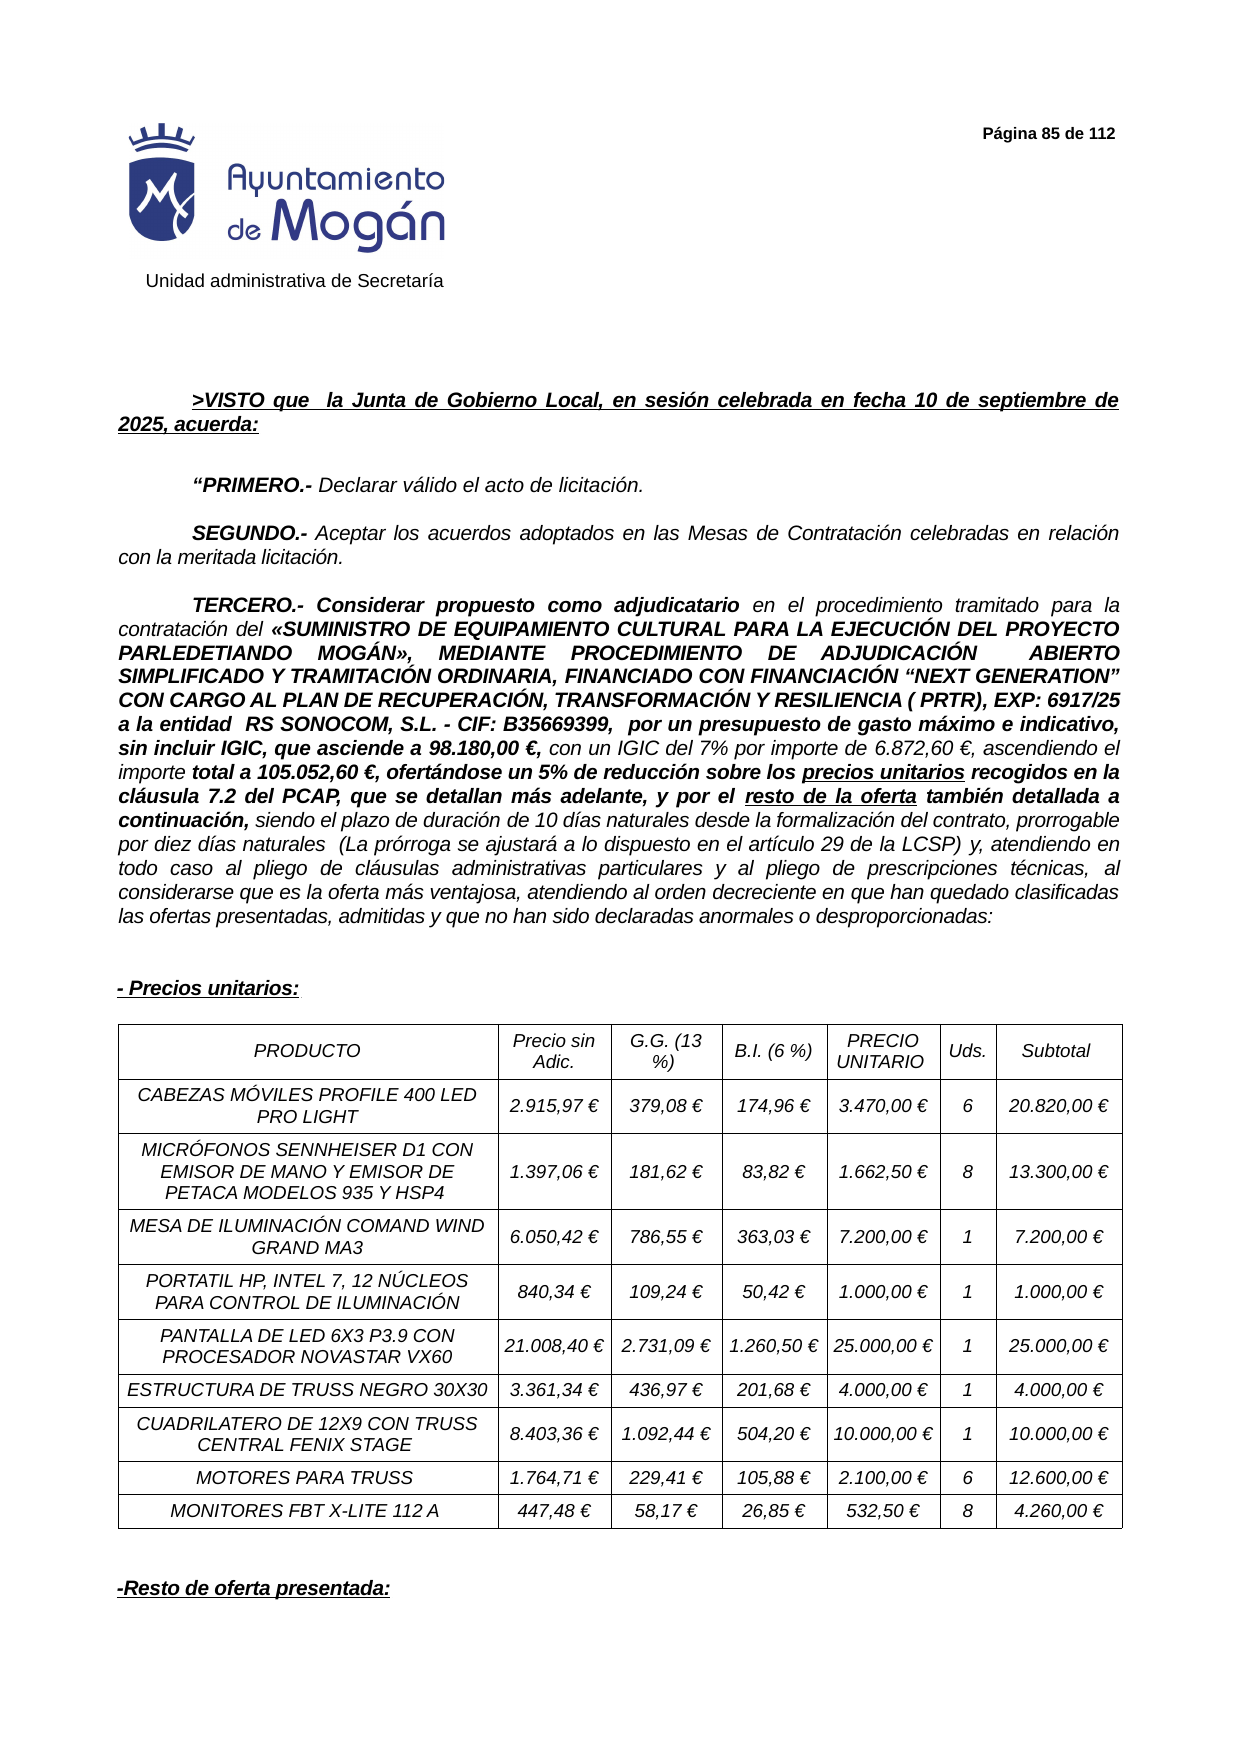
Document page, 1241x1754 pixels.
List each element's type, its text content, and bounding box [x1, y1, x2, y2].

table_cell ESTRUCTURA DE TRUSS NEGRO 30X30 [119, 1375, 498, 1407]
text >VISTO que la Junta de Gobierno Local, en sesión celebrada en fecha 10 de septiembre de 2025, acuerda: [118, 388, 1122, 436]
table_cell 1.260,50 € [723, 1320, 827, 1373]
table_header Uds. [941, 1025, 996, 1078]
table_cell 4.000,00 € [997, 1375, 1122, 1407]
table_cell 13.300,00 € [997, 1134, 1122, 1209]
table_cell 20.820,00 € [997, 1080, 1122, 1133]
table_cell 8 [941, 1134, 996, 1209]
table_cell MICRÓFONOS SENNHEISER D1 CON EMISOR DE MANO Y EMISOR DE PETACA MODELOS 935 Y HSP4 [119, 1134, 498, 1209]
text -Resto de oferta presentada: [117, 1576, 1122, 1599]
table_cell 363,03 € [723, 1210, 827, 1264]
table_cell 7.200,00 € [828, 1210, 940, 1264]
table_cell 1 [941, 1375, 996, 1407]
table_cell 504,20 € [723, 1408, 827, 1461]
table_cell 105,88 € [723, 1462, 827, 1494]
table_header PRODUCTO [119, 1025, 498, 1078]
table_cell 109,24 € [612, 1265, 722, 1319]
table_cell 532,50 € [828, 1495, 940, 1527]
table_cell 4.000,00 € [828, 1375, 940, 1407]
picture [128, 123, 445, 259]
table_cell 1.764,71 € [499, 1462, 611, 1494]
table_cell 1.662,50 € [828, 1134, 940, 1209]
table_cell 25.000,00 € [828, 1320, 940, 1373]
text “PRIMERO.- Declarar válido el acto de licitación. [118, 473, 1122, 497]
table_cell CABEZAS MÓVILES PROFILE 400 LED PRO LIGHT [119, 1080, 498, 1133]
table_cell CUADRILATERO DE 12X9 CON TRUSS CENTRAL FENIX STAGE [119, 1408, 498, 1461]
table_header Precio sin Adic. [499, 1025, 611, 1078]
text - Precios unitarios: [117, 976, 1122, 1000]
table_cell 2.731,09 € [612, 1320, 722, 1373]
table_cell 21.008,40 € [499, 1320, 611, 1373]
table_cell 10.000,00 € [997, 1408, 1122, 1461]
table_cell 3.470,00 € [828, 1080, 940, 1133]
table_cell 1 [941, 1210, 996, 1264]
table_cell 10.000,00 € [828, 1408, 940, 1461]
table_cell 58,17 € [612, 1495, 722, 1527]
table_cell 7.200,00 € [997, 1210, 1122, 1264]
table_header B.I. (6 %) [723, 1025, 827, 1078]
table_cell 83,82 € [723, 1134, 827, 1209]
table_cell 379,08 € [612, 1080, 722, 1133]
table_cell 1 [941, 1320, 996, 1373]
table_cell 26,85 € [723, 1495, 827, 1527]
table_cell 12.600,00 € [997, 1462, 1122, 1494]
table_cell 436,97 € [612, 1375, 722, 1407]
table_cell 786,55 € [612, 1210, 722, 1264]
text TERCERO.- Considerar propuesto como adjudicatario en el procedimiento tramitado para la contratación del «SUMINISTRO DE EQUIPAMIENTO CULTURAL PARA LA EJECUCIÓN DEL PROYECTO PARLEDETIANDO MOGÁN», MEDIANTE PROCEDIMIENTO DE ADJUDICACIÓN ABIERTO SIMPLIFICADO Y TRAMITACIÓN ORDINARIA, FINANCIADO CON FINANCIACIÓN “NEXT GENERATION” CON CARGO AL PLAN DE RECUPERACIÓN, TRANSFORMACIÓN Y RESILIENCIA ( PRTR), EXP: 6917/25 a la entidad RS SONOCOM, S.L. - CIF: B35669399, por un presupuesto de gasto máximo e indicativo, sin incluir IGIC, que asciende a 98.180,00 €, con un IGIC del 7% por importe de 6.872,60 €, ascendiendo el importe total a 105.052,60 €, ofertándose un 5% de reducción sobre los precios unitarios recogidos en la cláusula 7.2 del PCAP, que se detallan más adelante, y por el resto de la oferta también detallada a continuación, siendo el plazo de duración de 10 días naturales desde la formalización del contrato, prorrogable por diez días naturales (La prórroga se ajustará a lo dispuesto en el artículo 29 de la LCSP) y, atendiendo en todo caso al pliego de cláusulas administrativas particulares y al pliego de prescripciones técnicas, al considerarse que es la oferta más ventajosa, atendiendo al orden decreciente en que han quedado clasificadas las ofertas presentadas, admitidas y que no han sido declaradas anormales o desproporcionadas: [118, 592, 1122, 928]
table_cell 25.000,00 € [997, 1320, 1122, 1373]
table_cell 181,62 € [612, 1134, 722, 1209]
table_cell 6 [941, 1080, 996, 1133]
table_cell 1.000,00 € [828, 1265, 940, 1319]
table_cell 1 [941, 1408, 996, 1461]
table_cell 4.260,00 € [997, 1495, 1122, 1527]
table_cell PORTATIL HP, INTEL 7, 12 NÚCLEOS PARA CONTROL DE ILUMINACIÓN [119, 1265, 498, 1319]
table_cell 174,96 € [723, 1080, 827, 1133]
table_cell 8 [941, 1495, 996, 1527]
table_header PRECIO UNITARIO [828, 1025, 940, 1078]
table_cell 6 [941, 1462, 996, 1494]
table_cell 8.403,36 € [499, 1408, 611, 1461]
table_cell MESA DE ILUMINACIÓN COMAND WIND GRAND MA3 [119, 1210, 498, 1264]
table_cell 840,34 € [499, 1265, 611, 1319]
table_cell 1 [941, 1265, 996, 1319]
table_cell 3.361,34 € [499, 1375, 611, 1407]
table_header G.G. (13 %) [612, 1025, 722, 1078]
table_cell 447,48 € [499, 1495, 611, 1527]
table_cell 1.000,00 € [997, 1265, 1122, 1319]
table_cell 229,41 € [612, 1462, 722, 1494]
table_cell MOTORES PARA TRUSS [119, 1462, 498, 1494]
text SEGUNDO.- Aceptar los acuerdos adoptados en las Mesas de Contratación celebradas en relación con la meritada licitación. [118, 521, 1122, 568]
table_cell 1.092,44 € [612, 1408, 722, 1461]
table_cell 2.915,97 € [499, 1080, 611, 1133]
table_cell 2.100,00 € [828, 1462, 940, 1494]
table_cell 1.397,06 € [499, 1134, 611, 1209]
table_header Subtotal [997, 1025, 1122, 1078]
table_cell 6.050,42 € [499, 1210, 611, 1264]
table_cell 50,42 € [723, 1265, 827, 1319]
table_cell MONITORES FBT X-LITE 112 A [119, 1495, 498, 1527]
table_cell PANTALLA DE LED 6X3 P3.9 CON PROCESADOR NOVASTAR VX60 [119, 1320, 498, 1373]
table_cell 201,68 € [723, 1375, 827, 1407]
